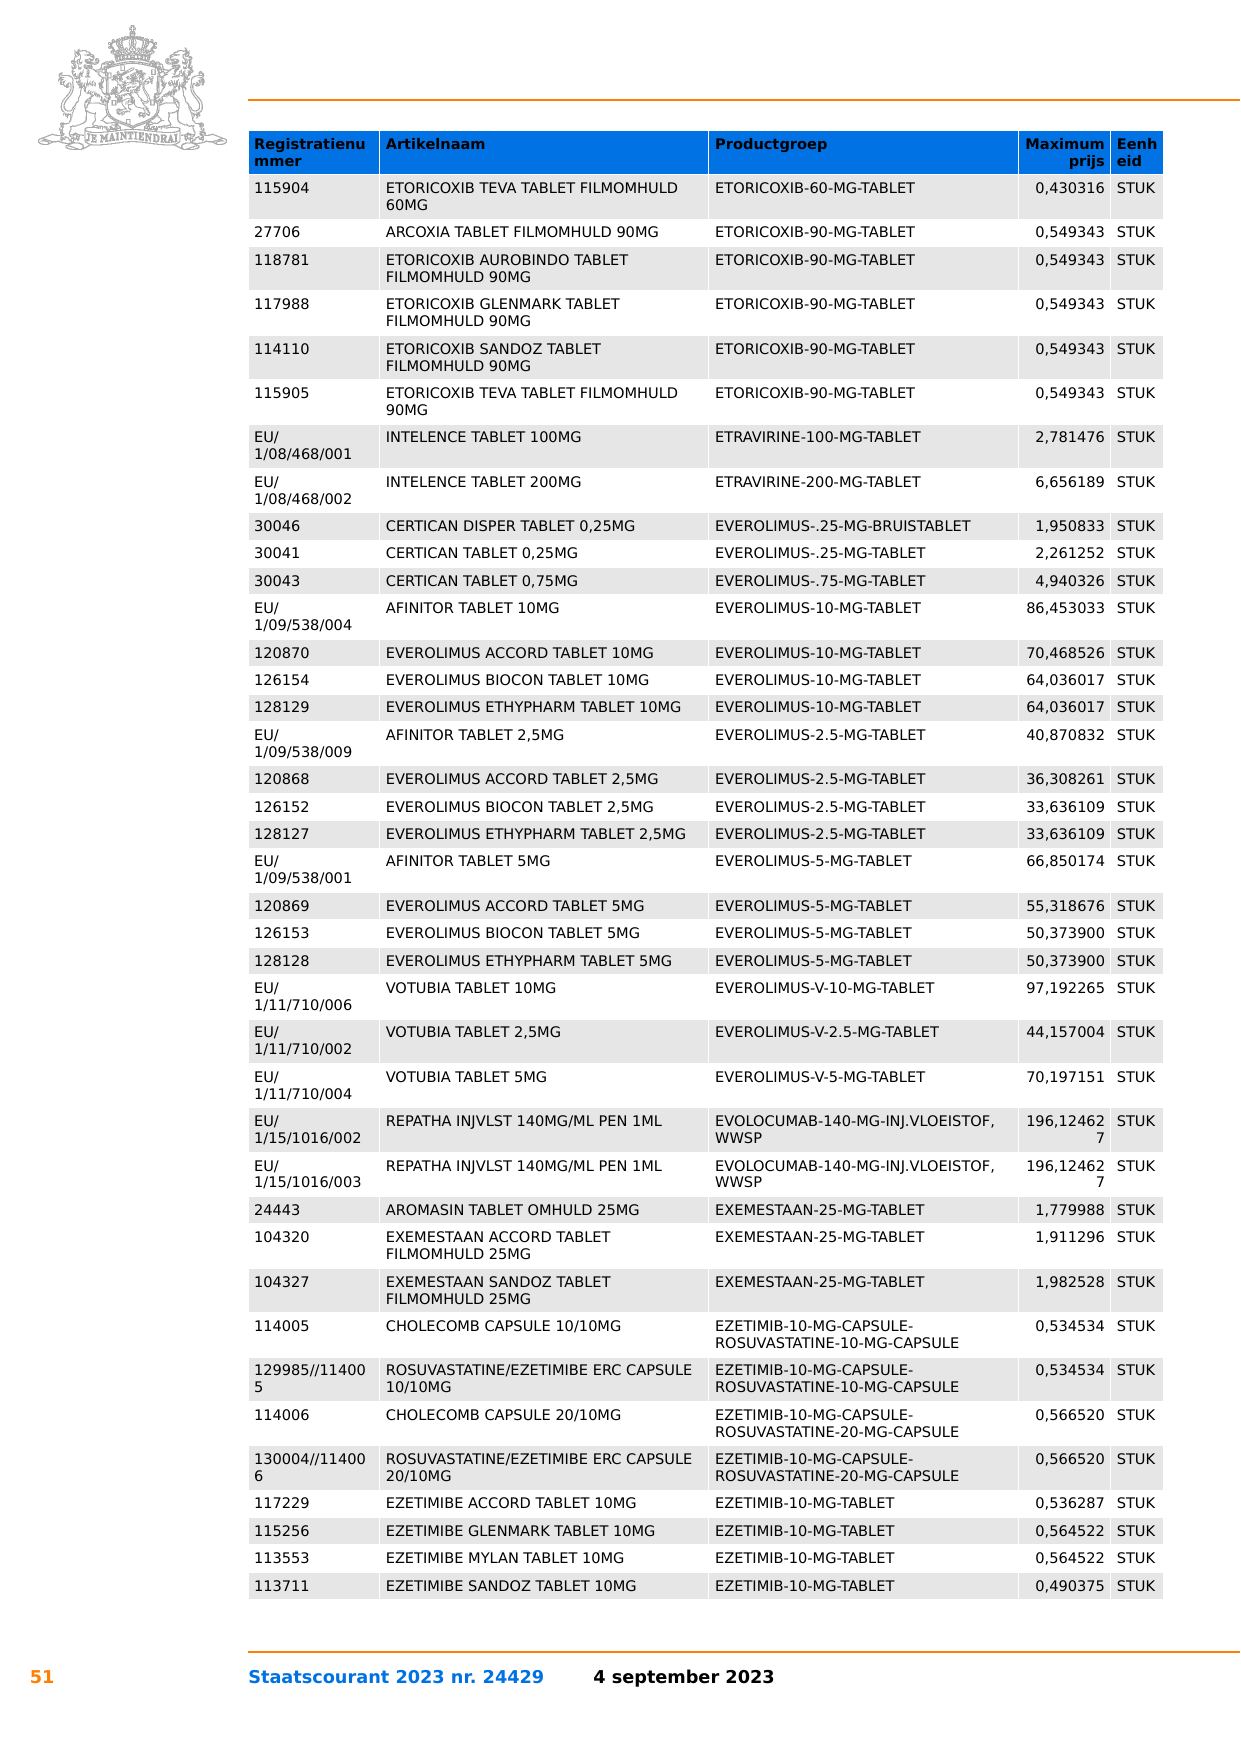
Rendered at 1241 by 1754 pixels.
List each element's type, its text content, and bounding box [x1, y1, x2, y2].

table_cell ETORICOXIB-90-MG-TABLET [709, 291, 1018, 335]
table_cell 1,911296 [1019, 1225, 1110, 1268]
table_cell EVEROLIMUS BIOCON TABLET 2,5MG [380, 794, 708, 820]
table_cell EVEROLIMUS BIOCON TABLET 5MG [380, 920, 708, 947]
table_cell EZETIMIB-10-MG-CAPSULE-ROSUVASTATINE-10-MG-CAPSULE [709, 1313, 1018, 1357]
table_cell ETORICOXIB-90-MG-TABLET [709, 336, 1018, 379]
table_cell CERTICAN DISPER TABLET 0,25MG [380, 513, 708, 540]
table_cell 114006 [249, 1402, 379, 1445]
table_cell STUK [1111, 1491, 1163, 1517]
table_cell EVEROLIMUS ACCORD TABLET 10MG [380, 640, 708, 666]
table_cell ETORICOXIB TEVA TABLET FILMOMHULD 60MG [380, 175, 708, 219]
table_cell EVOLOCUMAB-140-MG-INJ.VLOEISTOF, WWSP [709, 1108, 1018, 1152]
table_cell STUK [1111, 380, 1163, 423]
table_cell EZETIMIB-10-MG-CAPSULE-ROSUVASTATINE-10-MG-CAPSULE [709, 1358, 1018, 1401]
table_cell STUK [1111, 1269, 1163, 1312]
table_cell 118781 [249, 247, 379, 290]
table_cell 104327 [249, 1269, 379, 1312]
table_cell EVEROLIMUS-.75-MG-TABLET [709, 568, 1018, 594]
table_cell EZETIMIB-10-MG-CAPSULE-ROSUVASTATINE-20-MG-CAPSULE [709, 1446, 1018, 1490]
table_cell EZETIMIB-10-MG-TABLET [709, 1491, 1018, 1517]
table_cell CHOLECOMB CAPSULE 20/10MG [380, 1402, 708, 1445]
table_cell EVEROLIMUS-10-MG-TABLET [709, 667, 1018, 694]
table_cell ETORICOXIB-90-MG-TABLET [709, 220, 1018, 246]
table_cell ETORICOXIB-60-MG-TABLET [709, 175, 1018, 219]
table_cell STUK [1111, 247, 1163, 290]
table_cell 30046 [249, 513, 379, 540]
table_cell 70,468526 [1019, 640, 1110, 666]
table_cell ETORICOXIB TEVA TABLET FILMOMHULD 90MG [380, 380, 708, 423]
table_cell EXEMESTAAN-25-MG-TABLET [709, 1225, 1018, 1268]
table_cell ETORICOXIB GLENMARK TABLET FILMOMHULD 90MG [380, 291, 708, 335]
table_cell EVEROLIMUS ETHYPHARM TABLET 5MG [380, 948, 708, 974]
table_cell 115905 [249, 380, 379, 423]
table_cell 40,870832 [1019, 722, 1110, 765]
table_cell STUK [1111, 1313, 1163, 1357]
table_header Registratienummer [249, 131, 379, 174]
table_cell 0,566520 [1019, 1402, 1110, 1445]
table_cell EZETIMIB-10-MG-TABLET [709, 1546, 1018, 1572]
table_cell 114005 [249, 1313, 379, 1357]
table_cell EVEROLIMUS-5-MG-TABLET [709, 948, 1018, 974]
table_cell EU/1/09/538/001 [249, 849, 379, 892]
table_cell 128129 [249, 695, 379, 721]
table_cell STUK [1111, 849, 1163, 892]
table_cell 196,124627 [1019, 1108, 1110, 1152]
table_cell EVEROLIMUS-2.5-MG-TABLET [709, 794, 1018, 820]
table_cell EVEROLIMUS-5-MG-TABLET [709, 893, 1018, 919]
table_cell STUK [1111, 1446, 1163, 1490]
table_cell EVEROLIMUS-V-2.5-MG-TABLET [709, 1020, 1018, 1063]
table_cell STUK [1111, 640, 1163, 666]
table_cell STUK [1111, 722, 1163, 765]
table_cell 2,261252 [1019, 541, 1110, 567]
table_cell EXEMESTAAN SANDOZ TABLET FILMOMHULD 25MG [380, 1269, 708, 1312]
table_cell 24443 [249, 1197, 379, 1223]
table_cell EXEMESTAAN ACCORD TABLET FILMOMHULD 25MG [380, 1225, 708, 1268]
table_cell STUK [1111, 469, 1163, 512]
table_cell ROSUVASTATINE/EZETIMIBE ERC CAPSULE 10/10MG [380, 1358, 708, 1401]
table_cell EVEROLIMUS-10-MG-TABLET [709, 695, 1018, 721]
table_cell STUK [1111, 596, 1163, 639]
table_cell 97,192265 [1019, 975, 1110, 1018]
table_cell EXEMESTAAN-25-MG-TABLET [709, 1269, 1018, 1312]
table_cell EU/1/15/1016/003 [249, 1153, 379, 1196]
table_cell ETORICOXIB SANDOZ TABLET FILMOMHULD 90MG [380, 336, 708, 379]
table_cell 30041 [249, 541, 379, 567]
table_cell 0,564522 [1019, 1546, 1110, 1572]
table_cell ETORICOXIB AUROBINDO TABLET FILMOMHULD 90MG [380, 247, 708, 290]
table_cell 0,534534 [1019, 1313, 1110, 1357]
table_cell STUK [1111, 1108, 1163, 1152]
table_cell STUK [1111, 220, 1163, 246]
table_cell 44,157004 [1019, 1020, 1110, 1063]
table_cell 120869 [249, 893, 379, 919]
table_cell 0,549343 [1019, 247, 1110, 290]
table_cell EZETIMIBE SANDOZ TABLET 10MG [380, 1573, 708, 1599]
table_cell EVEROLIMUS-2.5-MG-TABLET [709, 766, 1018, 793]
table_cell 129985//114005 [249, 1358, 379, 1401]
table_cell STUK [1111, 1546, 1163, 1572]
table_cell EZETIMIB-10-MG-TABLET [709, 1518, 1018, 1544]
table_cell STUK [1111, 541, 1163, 567]
table_cell 33,636109 [1019, 794, 1110, 820]
table_cell 0,534534 [1019, 1358, 1110, 1401]
table_cell 0,490375 [1019, 1573, 1110, 1599]
table_cell STUK [1111, 1402, 1163, 1445]
table_cell 4,940326 [1019, 568, 1110, 594]
table_cell AFINITOR TABLET 5MG [380, 849, 708, 892]
table_cell 30043 [249, 568, 379, 594]
table_cell STUK [1111, 1573, 1163, 1599]
table_cell INTELENCE TABLET 200MG [380, 469, 708, 512]
table_header Productgroep [709, 131, 1018, 174]
table_cell 50,373900 [1019, 920, 1110, 947]
table_cell STUK [1111, 893, 1163, 919]
table_cell STUK [1111, 291, 1163, 335]
table_cell EVEROLIMUS-5-MG-TABLET [709, 849, 1018, 892]
table_cell INTELENCE TABLET 100MG [380, 425, 708, 468]
table_cell 117229 [249, 1491, 379, 1517]
table_cell 0,549343 [1019, 336, 1110, 379]
table_cell 86,453033 [1019, 596, 1110, 639]
table_cell REPATHA INJVLST 140MG/ML PEN 1ML [380, 1153, 708, 1196]
table_cell CERTICAN TABLET 0,75MG [380, 568, 708, 594]
table_cell 1,779988 [1019, 1197, 1110, 1223]
table_cell ARCOXIA TABLET FILMOMHULD 90MG [380, 220, 708, 246]
table_cell 0,566520 [1019, 1446, 1110, 1490]
table_cell STUK [1111, 1020, 1163, 1063]
table_cell STUK [1111, 1064, 1163, 1107]
table_cell 1,982528 [1019, 1269, 1110, 1312]
table_cell EVEROLIMUS-.25-MG-BRUISTABLET [709, 513, 1018, 540]
table_cell 55,318676 [1019, 893, 1110, 919]
table_cell STUK [1111, 425, 1163, 468]
table_cell VOTUBIA TABLET 10MG [380, 975, 708, 1018]
table_cell STUK [1111, 175, 1163, 219]
table_cell 126154 [249, 667, 379, 694]
table_cell 6,656189 [1019, 469, 1110, 512]
table_cell STUK [1111, 513, 1163, 540]
table_cell EZETIMIBE MYLAN TABLET 10MG [380, 1546, 708, 1572]
table_cell VOTUBIA TABLET 2,5MG [380, 1020, 708, 1063]
table_cell EVEROLIMUS-V-10-MG-TABLET [709, 975, 1018, 1018]
table_cell AFINITOR TABLET 2,5MG [380, 722, 708, 765]
table_cell EVEROLIMUS ETHYPHARM TABLET 2,5MG [380, 821, 708, 848]
table_cell 104320 [249, 1225, 379, 1268]
table_cell EVEROLIMUS-2.5-MG-TABLET [709, 821, 1018, 848]
table_cell EVEROLIMUS ETHYPHARM TABLET 10MG [380, 695, 708, 721]
table_cell EVEROLIMUS ACCORD TABLET 5MG [380, 893, 708, 919]
table_cell ETRAVIRINE-200-MG-TABLET [709, 469, 1018, 512]
table_cell EVEROLIMUS ACCORD TABLET 2,5MG [380, 766, 708, 793]
table_cell STUK [1111, 568, 1163, 594]
table_cell 128127 [249, 821, 379, 848]
table_cell ETORICOXIB-90-MG-TABLET [709, 380, 1018, 423]
table_cell 2,781476 [1019, 425, 1110, 468]
table_cell STUK [1111, 1358, 1163, 1401]
table_cell EVEROLIMUS BIOCON TABLET 10MG [380, 667, 708, 694]
table_cell EZETIMIB-10-MG-CAPSULE-ROSUVASTATINE-20-MG-CAPSULE [709, 1402, 1018, 1445]
table_cell 115256 [249, 1518, 379, 1544]
table_cell EVEROLIMUS-10-MG-TABLET [709, 640, 1018, 666]
table_cell 126152 [249, 794, 379, 820]
table_cell 196,124627 [1019, 1153, 1110, 1196]
table_cell 66,850174 [1019, 849, 1110, 892]
table_cell EU/1/09/538/004 [249, 596, 379, 639]
table_cell AFINITOR TABLET 10MG [380, 596, 708, 639]
table_cell STUK [1111, 695, 1163, 721]
table_cell STUK [1111, 975, 1163, 1018]
table_cell STUK [1111, 948, 1163, 974]
table_cell STUK [1111, 1225, 1163, 1268]
table_header Eenheid [1111, 131, 1163, 174]
table_cell 126153 [249, 920, 379, 947]
table_cell 113711 [249, 1573, 379, 1599]
table_cell STUK [1111, 667, 1163, 694]
table_cell EXEMESTAAN-25-MG-TABLET [709, 1197, 1018, 1223]
table_cell ETORICOXIB-90-MG-TABLET [709, 247, 1018, 290]
table_cell STUK [1111, 1518, 1163, 1544]
table_cell 0,549343 [1019, 380, 1110, 423]
table_cell VOTUBIA TABLET 5MG [380, 1064, 708, 1107]
table_cell 36,308261 [1019, 766, 1110, 793]
table_cell 70,197151 [1019, 1064, 1110, 1107]
table_cell EVEROLIMUS-2.5-MG-TABLET [709, 722, 1018, 765]
table_cell 27706 [249, 220, 379, 246]
table_header Maximumprijs [1019, 131, 1110, 174]
table_cell 113553 [249, 1546, 379, 1572]
table_cell REPATHA INJVLST 140MG/ML PEN 1ML [380, 1108, 708, 1152]
table_cell 0,564522 [1019, 1518, 1110, 1544]
table_cell STUK [1111, 1153, 1163, 1196]
table_cell AROMASIN TABLET OMHULD 25MG [380, 1197, 708, 1223]
table_cell 50,373900 [1019, 948, 1110, 974]
table_cell EU/1/09/538/009 [249, 722, 379, 765]
table_cell ROSUVASTATINE/EZETIMIBE ERC CAPSULE 20/10MG [380, 1446, 708, 1490]
table_cell 120868 [249, 766, 379, 793]
table_cell 64,036017 [1019, 695, 1110, 721]
table_cell EVEROLIMUS-10-MG-TABLET [709, 596, 1018, 639]
table_cell STUK [1111, 920, 1163, 947]
table_cell 0,549343 [1019, 291, 1110, 335]
table_cell EU/1/11/710/006 [249, 975, 379, 1018]
table_cell 117988 [249, 291, 379, 335]
table_cell 0,549343 [1019, 220, 1110, 246]
table_cell EZETIMIBE ACCORD TABLET 10MG [380, 1491, 708, 1517]
table_cell CHOLECOMB CAPSULE 10/10MG [380, 1313, 708, 1357]
table_cell STUK [1111, 336, 1163, 379]
table_cell EU/1/08/468/002 [249, 469, 379, 512]
table_cell CERTICAN TABLET 0,25MG [380, 541, 708, 567]
table_cell ETRAVIRINE-100-MG-TABLET [709, 425, 1018, 468]
table_cell 0,536287 [1019, 1491, 1110, 1517]
table_cell 64,036017 [1019, 667, 1110, 694]
table_cell 128128 [249, 948, 379, 974]
table_cell 114110 [249, 336, 379, 379]
table_cell EZETIMIB-10-MG-TABLET [709, 1573, 1018, 1599]
table_cell 130004//114006 [249, 1446, 379, 1490]
table_cell EU/1/15/1016/002 [249, 1108, 379, 1152]
table_cell STUK [1111, 821, 1163, 848]
table_cell STUK [1111, 1197, 1163, 1223]
picture [38, 25, 227, 150]
table_cell STUK [1111, 766, 1163, 793]
table_cell EU/1/11/710/002 [249, 1020, 379, 1063]
table_cell 1,950833 [1019, 513, 1110, 540]
table_cell 33,636109 [1019, 821, 1110, 848]
table_header Artikelnaam [380, 131, 708, 174]
table_cell 115904 [249, 175, 379, 219]
table_cell 120870 [249, 640, 379, 666]
table_cell EVOLOCUMAB-140-MG-INJ.VLOEISTOF, WWSP [709, 1153, 1018, 1196]
table_cell 0,430316 [1019, 175, 1110, 219]
table_cell EZETIMIBE GLENMARK TABLET 10MG [380, 1518, 708, 1544]
table_cell EU/1/08/468/001 [249, 425, 379, 468]
table_cell EVEROLIMUS-V-5-MG-TABLET [709, 1064, 1018, 1107]
table_cell STUK [1111, 794, 1163, 820]
table_cell EU/1/11/710/004 [249, 1064, 379, 1107]
table_cell EVEROLIMUS-.25-MG-TABLET [709, 541, 1018, 567]
table_cell EVEROLIMUS-5-MG-TABLET [709, 920, 1018, 947]
